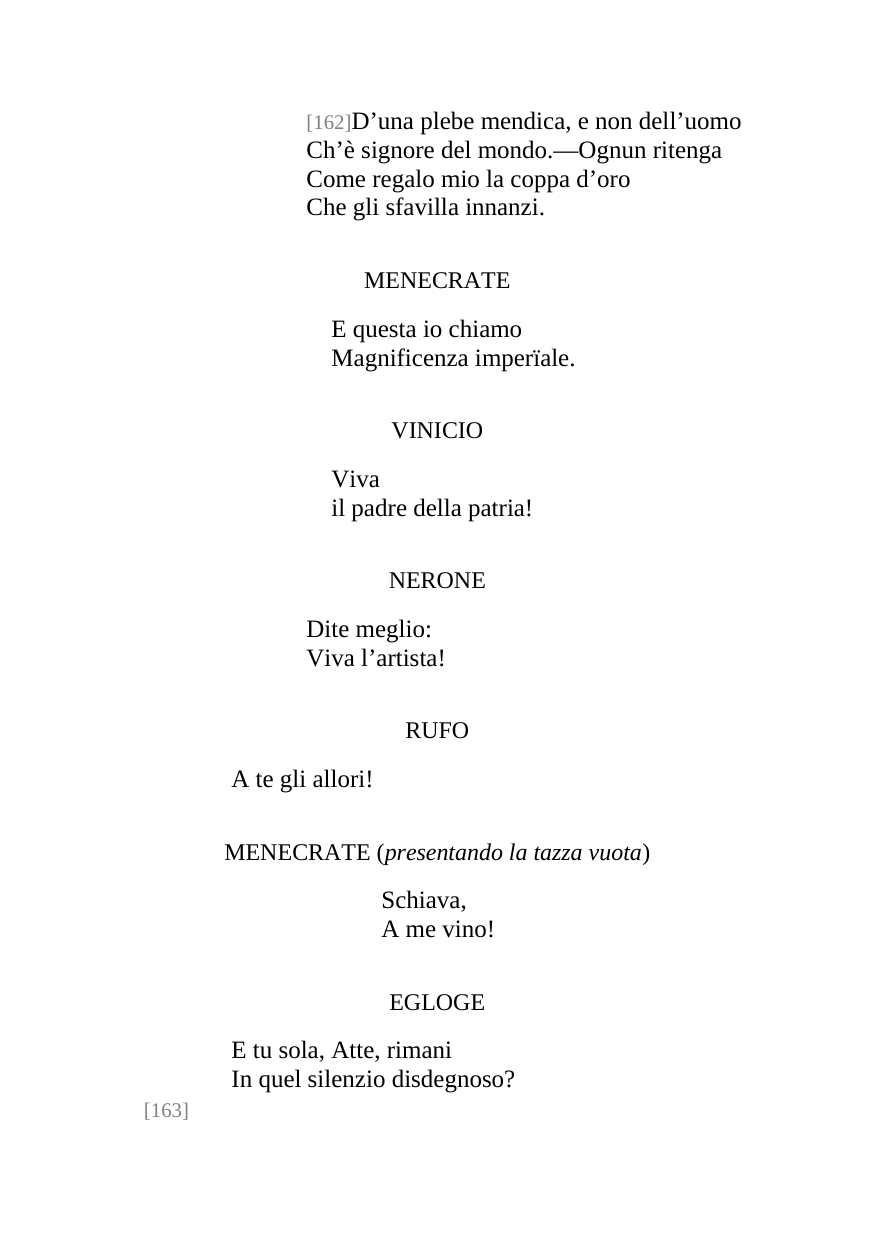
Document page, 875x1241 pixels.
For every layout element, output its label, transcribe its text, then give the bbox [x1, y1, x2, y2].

text Dite meglio: [106, 614, 768, 643]
text Magnificenza imperïale. [106, 343, 768, 371]
text VINICIO [106, 416, 768, 444]
text Ch’è signore del mondo.—Ognun ritenga [106, 135, 768, 164]
text RUFO [106, 717, 768, 744]
text In quel silenzio disdegnoso? [106, 1064, 768, 1093]
text E questa io chiamo [106, 314, 768, 343]
text A te gli allori! [106, 764, 768, 793]
text MENECRATE (presentando la tazza vuota) [106, 838, 768, 866]
text Che gli sfavilla innanzi. [106, 192, 768, 221]
text Schiava, [106, 886, 768, 914]
text MENECRATE [106, 266, 768, 294]
text Come regalo mio la coppa d’oro [106, 164, 768, 192]
text NERONE [106, 566, 768, 594]
text EGLOGE [106, 988, 768, 1016]
text Viva l’artista! [106, 643, 768, 672]
text E tu sola, Atte, rimani [106, 1036, 768, 1064]
text [162]D’una plebe mendica, e non dell’uomo [106, 106, 768, 135]
text Viva [106, 464, 768, 493]
text [163] [106, 1098, 768, 1122]
text A me vino! [106, 914, 768, 943]
text il padre della patria! [106, 493, 768, 521]
